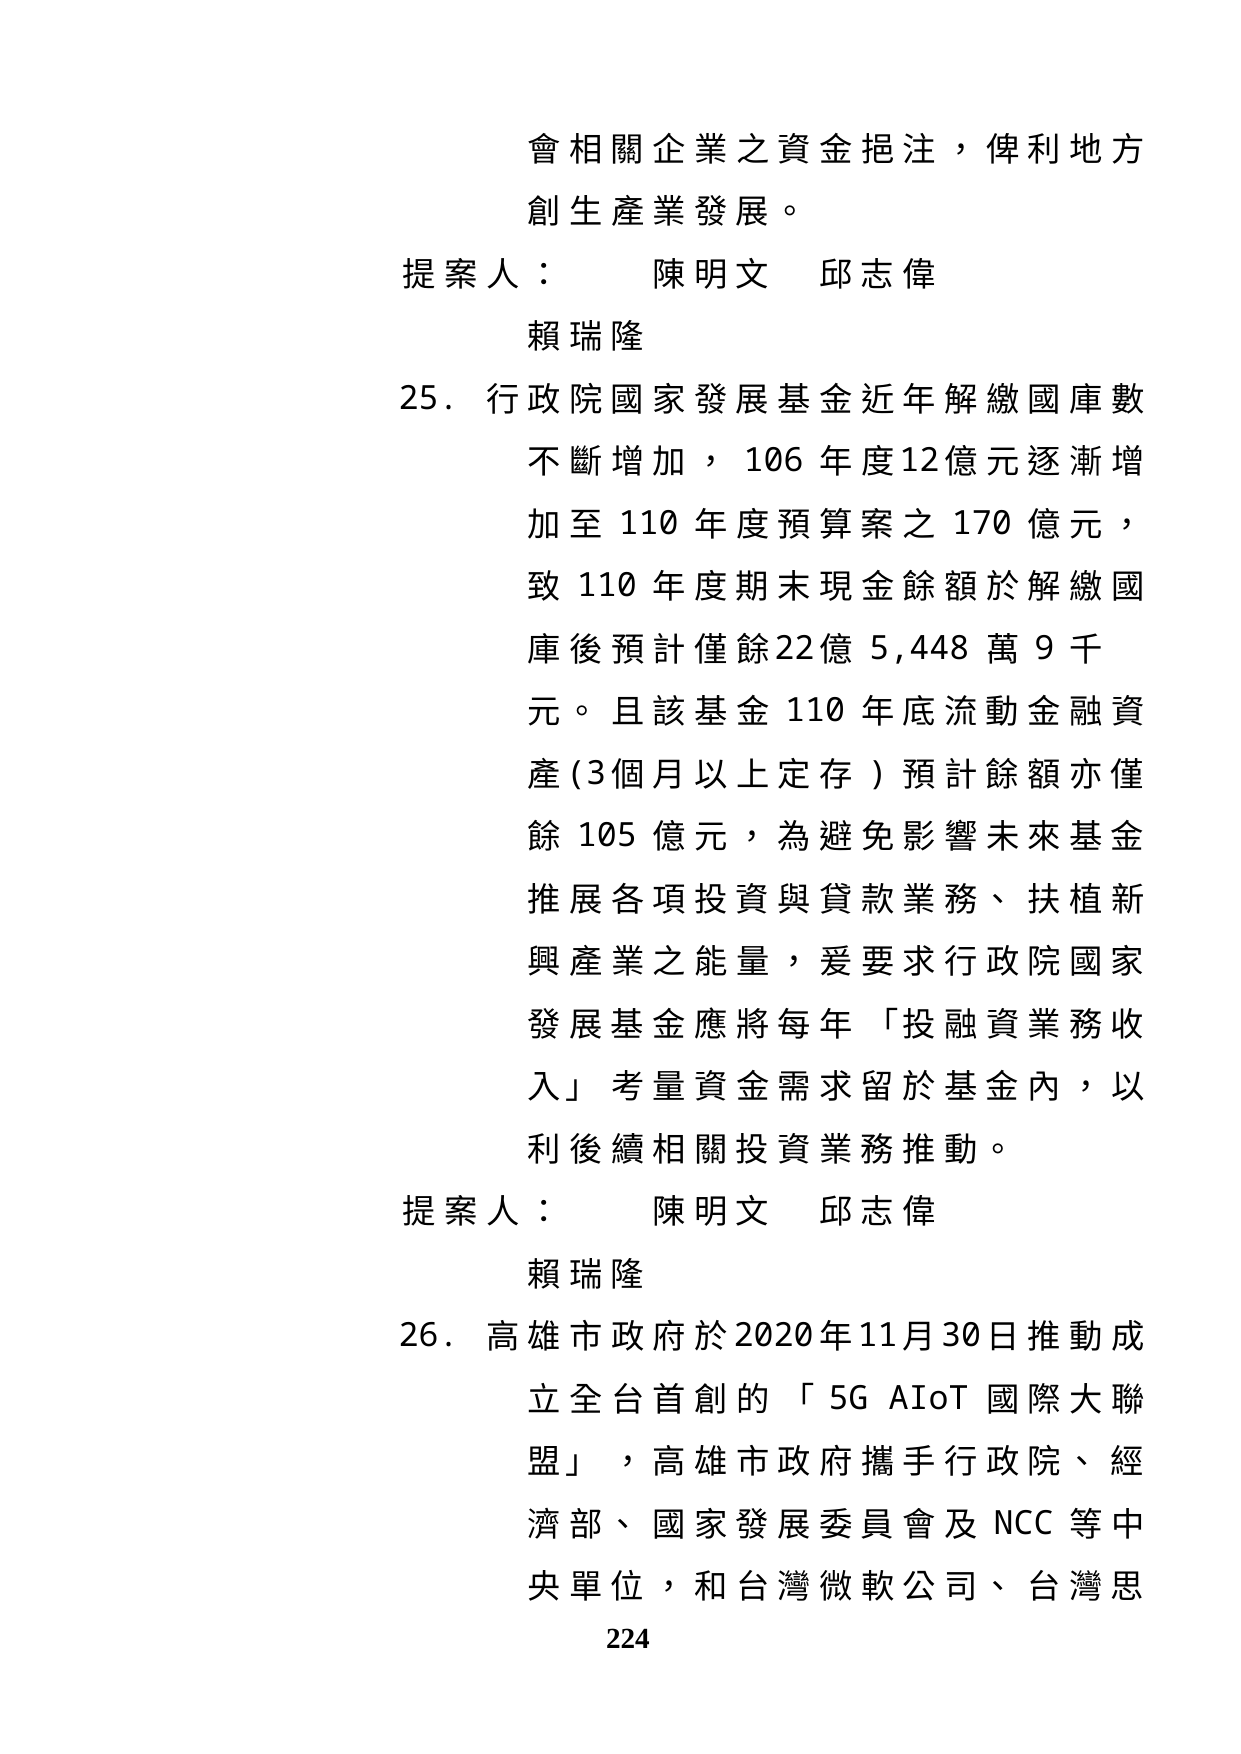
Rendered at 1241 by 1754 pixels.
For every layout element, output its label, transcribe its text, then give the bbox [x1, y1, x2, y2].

list 會相關企業之資金挹注，俾利地方創生產業發展。 [396, 105, 1148, 230]
list 行政院國家發展基金近年解繳國庫數不斷增加，106年度12億元逐漸增加至110年度預算案之170億元，致110年度期末現金餘額於解繳國庫後預計僅餘22億5,448萬9千元。且該基金110年底流動金融資產(3個月以上定存)預計餘額亦僅餘105億元，為避免影響未來基金推展各項投資與貸款業務、扶植新興產業之能量，爰要求行政院國家發展基金應將每年「投融資業務收入」考量資金需求留於基金內，以利後續相關投資業務推動。 [396, 355, 1148, 1167]
text 提案人： 陳明文 邱志偉 賴瑞隆 [384, 1167, 1044, 1292]
text 提案人： 陳明文 邱志偉 賴瑞隆 [384, 230, 1044, 355]
list 高雄市政府於2020年11月30日推動成立全台首創的「5G AIoT國際大聯盟」，高雄市政府攜手行政院、經濟部、國家發展委員會及NCC等中央單位，和台灣微軟公司、台灣思 [396, 1292, 1148, 1605]
